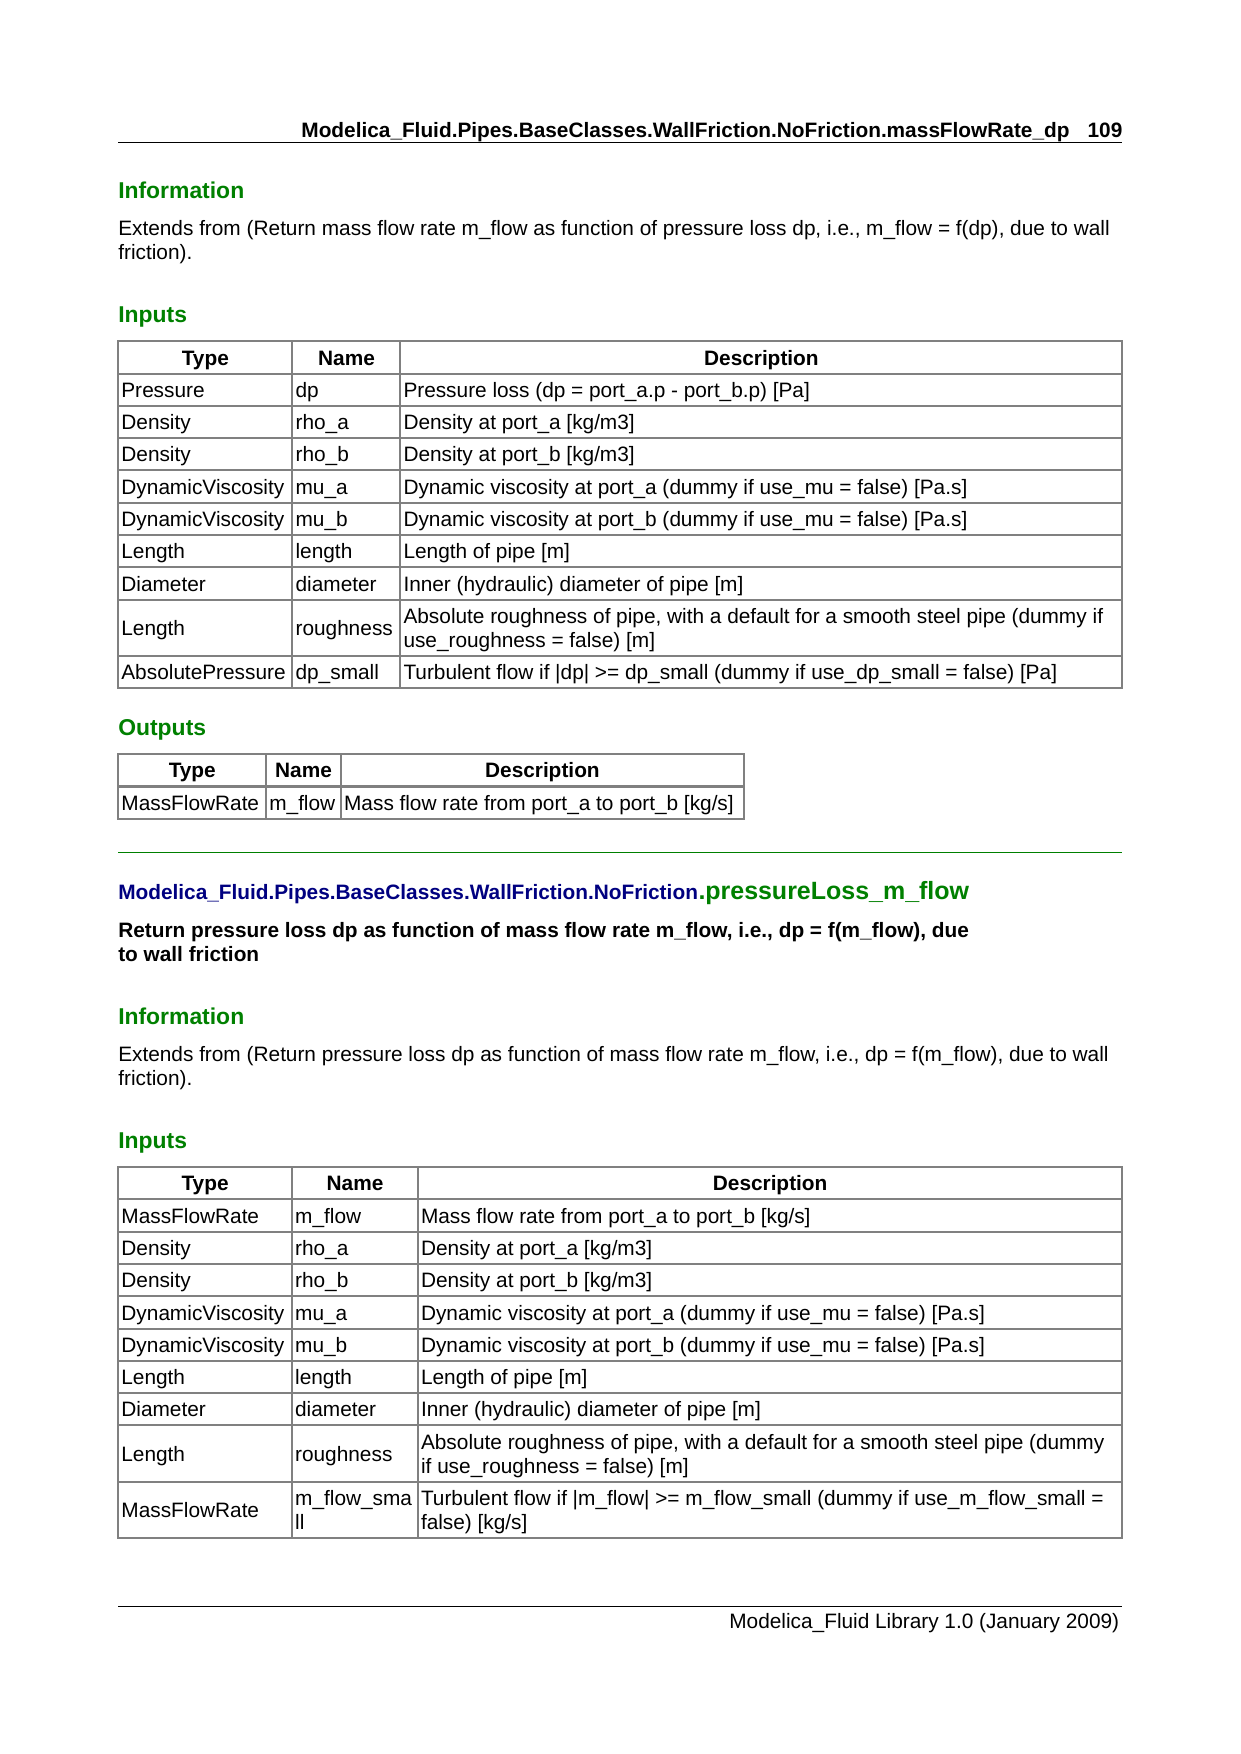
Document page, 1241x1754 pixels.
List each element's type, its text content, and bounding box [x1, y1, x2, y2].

table_cell Length [119, 536, 291, 566]
table_cell m_flow_small [293, 1483, 417, 1537]
table_cell Absolute roughness of pipe, with a default for a smooth steel pipe (dummy if use_roughness = false) [m] [419, 1426, 1121, 1481]
table_cell Diameter [119, 568, 291, 598]
table_cell Dynamic viscosity at port_b (dummy if use_mu = false) [Pa.s] [401, 504, 1121, 534]
table_cell Density at port_a [kg/m3] [419, 1233, 1121, 1263]
table_cell Length [119, 1362, 291, 1392]
table_cell dp_small [293, 657, 399, 687]
table_cell Pressure loss (dp = port_a.p - port_b.p) [Pa] [401, 375, 1121, 405]
table_cell Pressure [119, 375, 291, 405]
table_cell Length [119, 601, 291, 655]
subtitle [995, 879, 1120, 905]
text [995, 917, 1120, 965]
table_cell Length of pipe [m] [419, 1362, 1121, 1392]
subtitle Outputs [118, 714, 1122, 741]
table_cell dp [293, 375, 399, 405]
table_cell Density [119, 1233, 291, 1263]
table_cell m_flow [293, 1200, 417, 1231]
table_cell Length [119, 1426, 291, 1481]
table_cell Diameter [119, 1394, 291, 1424]
table_cell diameter [293, 568, 399, 598]
table_cell mu_a [293, 471, 399, 502]
table_cell mu_a [293, 1297, 417, 1327]
table_cell Density at port_b [kg/m3] [401, 439, 1121, 469]
table_cell Dynamic viscosity at port_a (dummy if use_mu = false) [Pa.s] [419, 1297, 1121, 1327]
table_cell rho_a [293, 407, 399, 437]
table_header Name [293, 342, 399, 372]
table_cell Density [119, 439, 291, 469]
table_cell Dynamic viscosity at port_a (dummy if use_mu = false) [Pa.s] [401, 471, 1121, 502]
table_cell Inner (hydraulic) diameter of pipe [m] [419, 1394, 1121, 1424]
table_cell MassFlowRate [119, 788, 265, 818]
table_cell Mass flow rate from port_a to port_b [kg/s] [419, 1200, 1121, 1231]
table_header Name [293, 1168, 417, 1198]
table_cell length [293, 536, 399, 566]
table_header Description [419, 1168, 1121, 1198]
table_cell DynamicViscosity [119, 504, 291, 534]
table_cell DynamicViscosity [119, 1330, 291, 1360]
table_header Name [267, 755, 340, 785]
subtitle Inputs [118, 1127, 1122, 1153]
table_header Type [119, 755, 265, 785]
table_cell Density at port_a [kg/m3] [401, 407, 1121, 437]
table_cell Turbulent flow if |m_flow| >= m_flow_small (dummy if use_m_flow_small = false) [kg/s] [419, 1483, 1121, 1537]
subtitle Information [118, 177, 1122, 203]
table_cell Density [119, 1265, 291, 1295]
table_cell Inner (hydraulic) diameter of pipe [m] [401, 568, 1121, 598]
table_cell mu_b [293, 504, 399, 534]
table_cell Turbulent flow if |dp| >= dp_small (dummy if use_dp_small = false) [Pa] [401, 657, 1121, 687]
text Extends from (Return mass flow rate m_flow as function of pressure loss dp, i.e., m_flow = f(dp), due to wall friction). [118, 216, 1122, 264]
table_cell Dynamic viscosity at port_b (dummy if use_mu = false) [Pa.s] [419, 1330, 1121, 1360]
table_header Type [119, 1168, 291, 1198]
table_cell m_flow [267, 788, 340, 818]
subtitle Modelica_Fluid.Pipes.BaseClasses.WallFriction.NoFriction.pressureLoss_m_flow [118, 876, 993, 905]
subtitle Information [118, 1003, 1122, 1029]
table_header Description [342, 755, 743, 785]
table_cell AbsolutePressure [119, 657, 291, 687]
table_header Description [401, 342, 1121, 372]
table_cell mu_b [293, 1330, 417, 1360]
table_cell DynamicViscosity [119, 1297, 291, 1327]
table_cell length [293, 1362, 417, 1392]
table_cell roughness [293, 601, 399, 655]
table_header Type [119, 342, 291, 372]
table_cell Mass flow rate from port_a to port_b [kg/s] [342, 788, 743, 818]
table_cell Density at port_b [kg/m3] [419, 1265, 1121, 1295]
text Return pressure loss dp as function of mass flow rate m_flow, i.e., dp = f(m_flow), due to wall friction [118, 917, 993, 965]
table_cell diameter [293, 1394, 417, 1424]
subtitle Inputs [118, 301, 1122, 328]
table_cell rho_b [293, 439, 399, 469]
table_cell Length of pipe [m] [401, 536, 1121, 566]
table_cell rho_b [293, 1265, 417, 1295]
table_cell Absolute roughness of pipe, with a default for a smooth steel pipe (dummy if use_roughness = false) [m] [401, 601, 1121, 655]
table_cell MassFlowRate [119, 1200, 291, 1231]
table_cell DynamicViscosity [119, 471, 291, 502]
text Extends from (Return pressure loss dp as function of mass flow rate m_flow, i.e., dp = f(m_flow), due to wall friction). [118, 1042, 1122, 1090]
table_cell MassFlowRate [119, 1483, 291, 1537]
table_cell rho_a [293, 1233, 417, 1263]
table_cell Density [119, 407, 291, 437]
table_cell roughness [293, 1426, 417, 1481]
